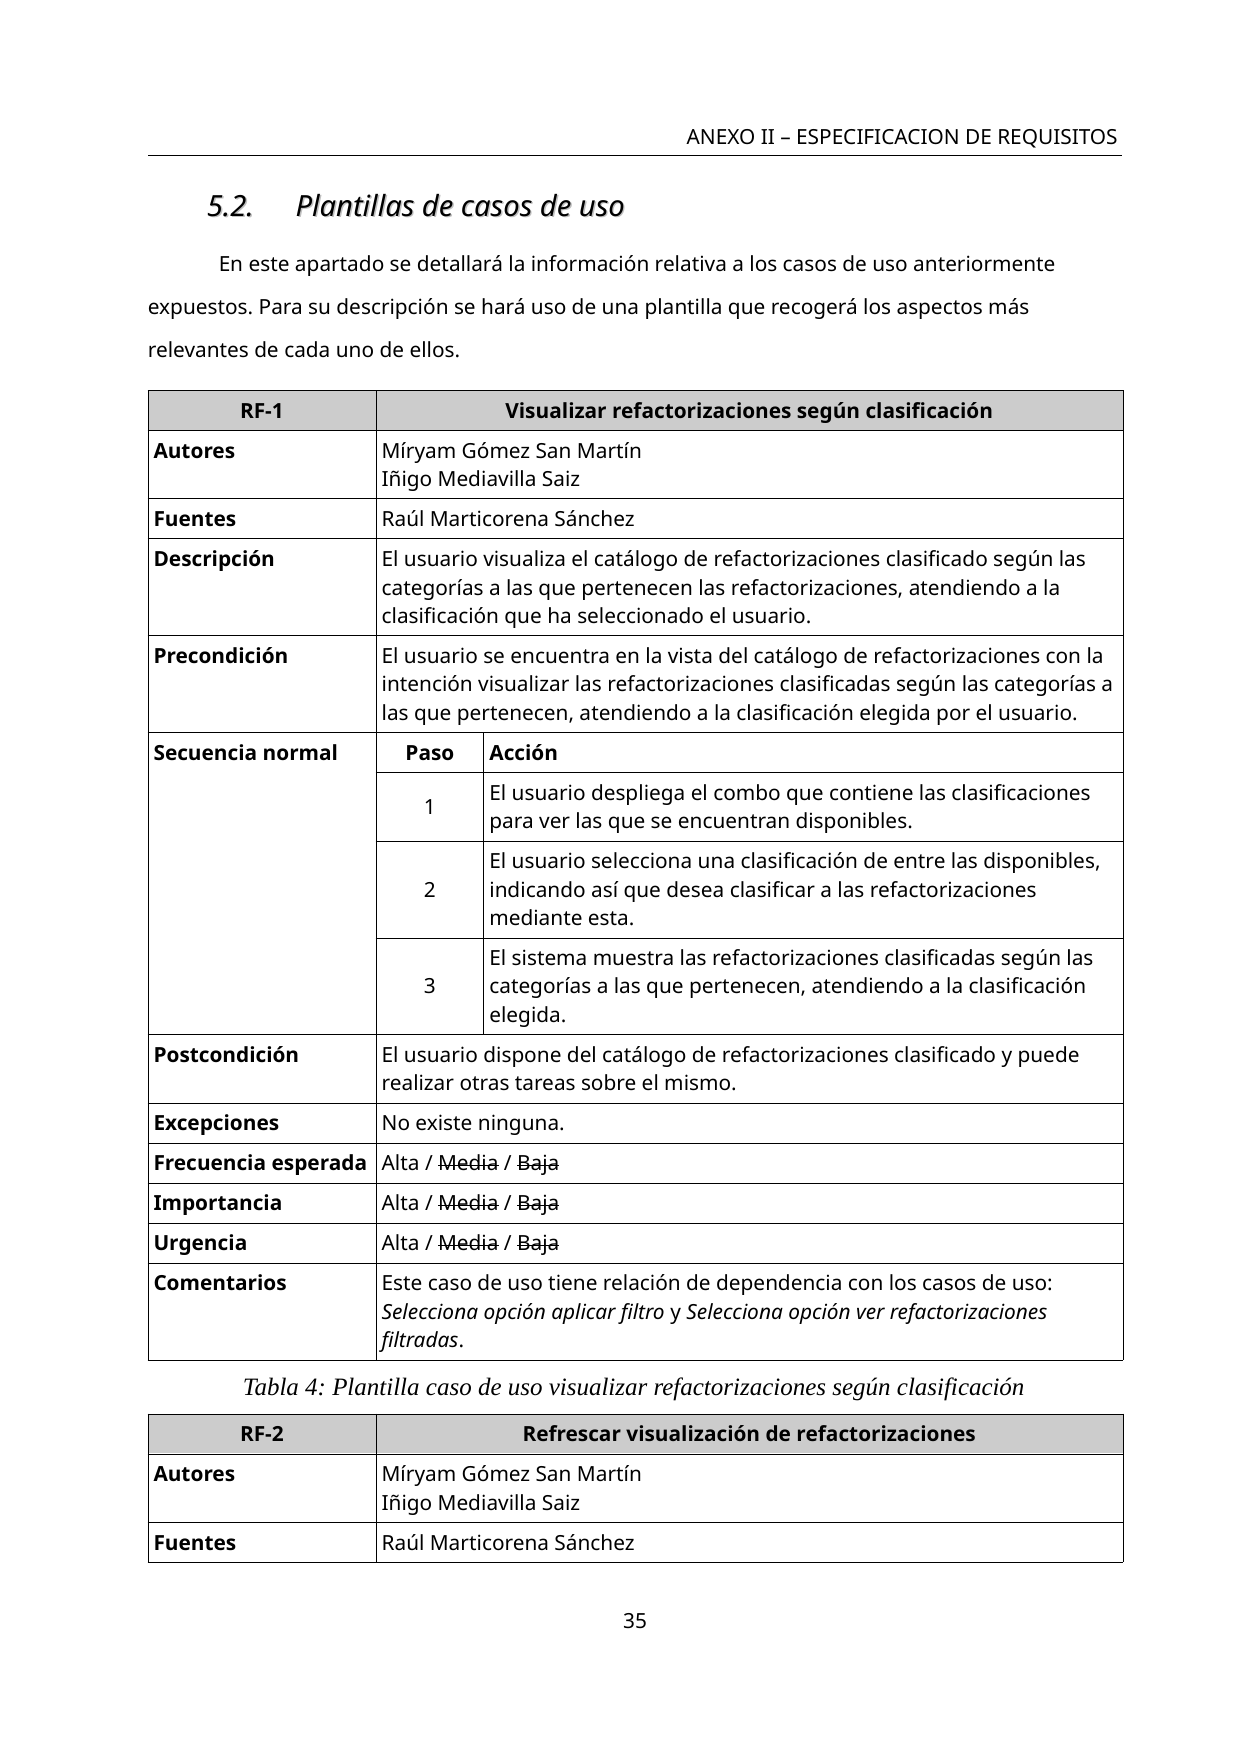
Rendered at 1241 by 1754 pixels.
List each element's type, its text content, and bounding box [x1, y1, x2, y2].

table_cell Comentarios [149, 1264, 376, 1359]
table_cell Raúl Marticorena Sánchez [377, 1523, 1123, 1562]
table_cell Autores [149, 431, 376, 498]
table_cell Alta / Media / Baja [377, 1184, 1123, 1223]
table_cell Importancia [149, 1184, 376, 1223]
table_cell Urgencia [149, 1224, 376, 1263]
table_cell Descripción [149, 539, 376, 635]
table_cell El usuario selecciona una clasificación de entre las disponibles, indicando así que desea clasificar a las refactorizaciones mediante esta. [484, 842, 1123, 937]
table_cell No existe ninguna. [377, 1104, 1123, 1143]
table_cell Raúl Marticorena Sánchez [377, 499, 1123, 538]
table_cell Paso [377, 733, 483, 772]
table_cell El usuario se encuentra en la vista del catálogo de refactorizaciones con la intención visualizar las refactorizaciones clasificadas según las categorías a las que pertenecen, atendiendo a la clasificación elegida por el usuario. [377, 636, 1123, 732]
table_cell Acción [484, 733, 1123, 772]
table_header RF-2 [149, 1415, 376, 1453]
table_cell Este caso de uso tiene relación de dependencia con los casos de uso: Selecciona opción aplicar filtro y Selecciona opción ver refactorizaciones filtradas. [377, 1264, 1123, 1359]
table_cell Alta / Media / Baja [377, 1144, 1123, 1183]
table_cell Alta / Media / Baja [377, 1224, 1123, 1263]
table_cell El usuario despliega el combo que contiene las clasificaciones para ver las que se encuentran disponibles. [484, 773, 1123, 841]
text En este apartado se detallará la información relativa a los casos de uso anteriormente expuestos. Para su descripción se hará uso de una plantilla que recogerá los aspectos más relevantes de cada uno de ellos. [148, 249, 1122, 363]
text Tabla 4: Plantilla caso de uso visualizar refactorizaciones según clasificación [148, 1372, 1122, 1401]
table_cell Míryam Gómez San Martín Iñigo Mediavilla Saiz [377, 1455, 1123, 1522]
table_cell Frecuencia esperada [149, 1144, 376, 1183]
table_cell Excepciones [149, 1104, 376, 1143]
table_cell Fuentes [149, 499, 376, 538]
table_cell El usuario dispone del catálogo de refactorizaciones clasificado y puede realizar otras tareas sobre el mismo. [377, 1035, 1123, 1103]
table_cell Postcondición [149, 1035, 376, 1103]
table_cell El sistema muestra las refactorizaciones clasificadas según las categorías a las que pertenecen, atendiendo a la clasificación elegida. [484, 939, 1123, 1034]
table_cell Autores [149, 1455, 376, 1522]
table_cell 1 [377, 773, 483, 841]
table_cell Secuencia normal [149, 733, 376, 1034]
subtitle Plantillas de casos de uso [207, 185, 1122, 224]
table_header Visualizar refactorizaciones según clasificación [377, 391, 1123, 430]
table_cell El usuario visualiza el catálogo de refactorizaciones clasificado según las categorías a las que pertenecen las refactorizaciones, atendiendo a la clasificación que ha seleccionado el usuario. [377, 539, 1123, 635]
table_cell Míryam Gómez San Martín Iñigo Mediavilla Saiz [377, 431, 1123, 498]
table_header RF-1 [149, 391, 376, 430]
table_cell 3 [377, 939, 483, 1034]
table_cell Fuentes [149, 1523, 376, 1562]
table_header Refrescar visualización de refactorizaciones [377, 1415, 1123, 1453]
table_cell Precondición [149, 636, 376, 732]
table_cell 2 [377, 842, 483, 937]
